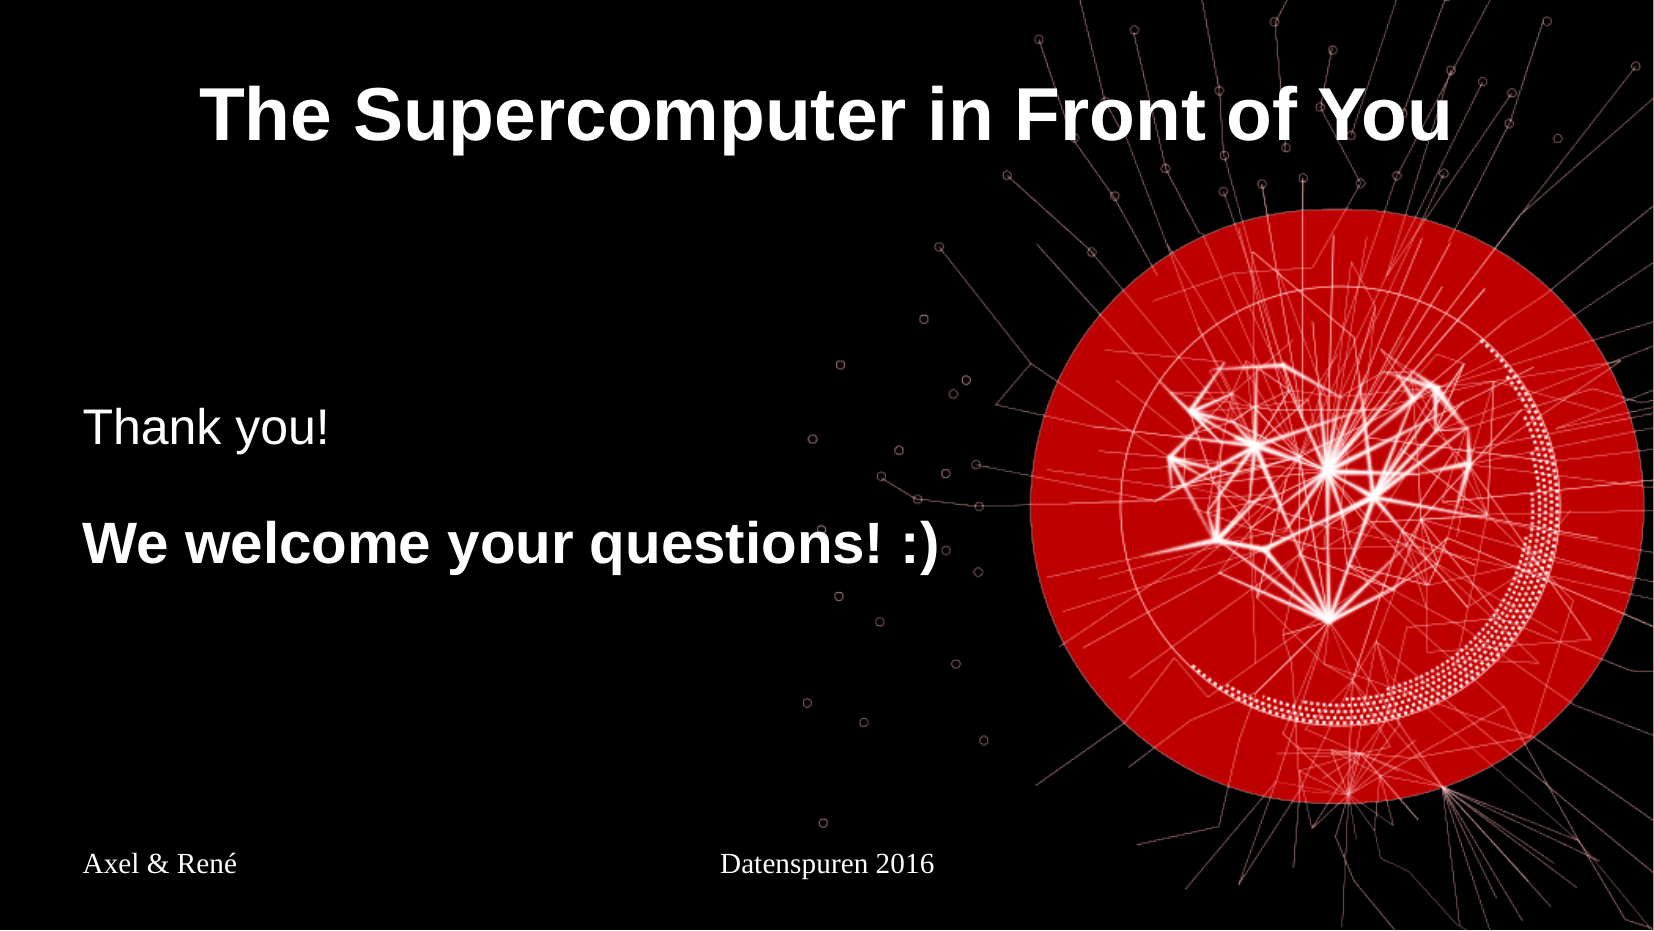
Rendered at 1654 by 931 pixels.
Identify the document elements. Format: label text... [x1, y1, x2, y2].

picture [803, 0, 1654, 931]
subtitle Thank you! We welcome your questions! :) [82, 217, 1571, 758]
title The Supercomputer in Front of You [82, 37, 1571, 193]
